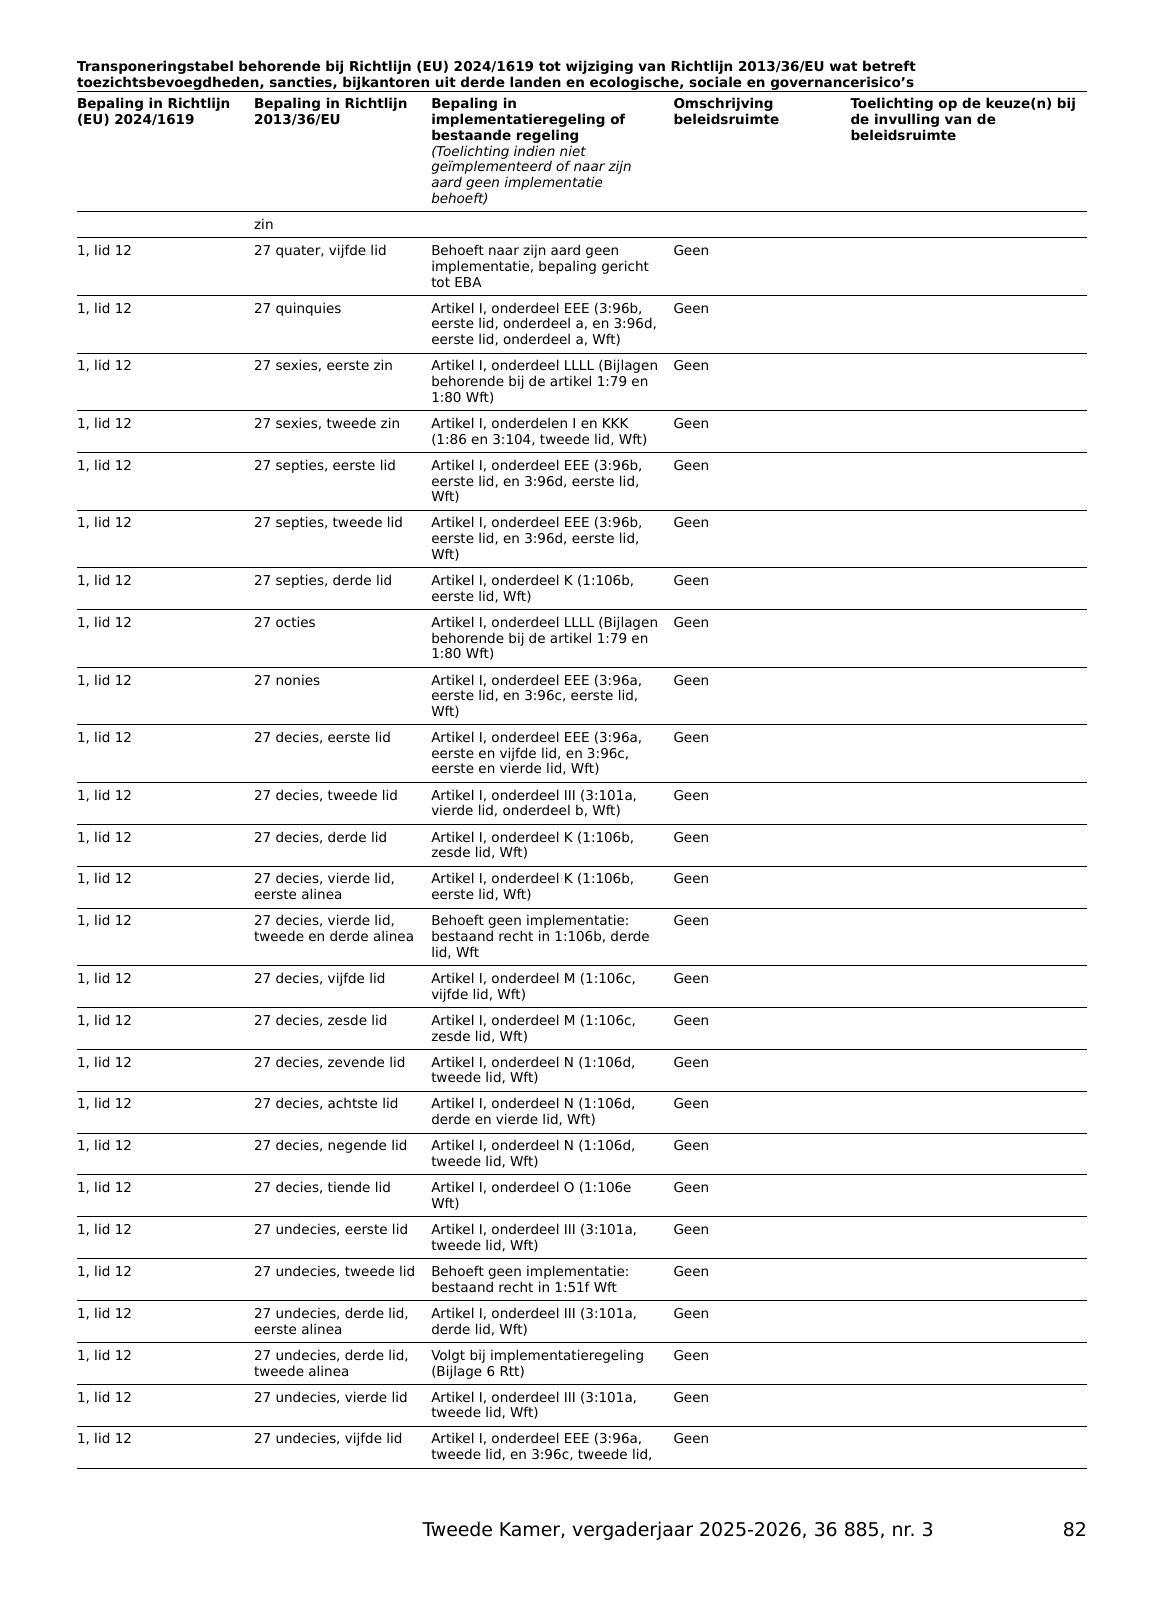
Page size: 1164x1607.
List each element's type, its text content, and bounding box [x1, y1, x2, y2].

table_cell [845, 411, 1087, 452]
table_cell [845, 909, 1087, 965]
table_cell 1, lid 12 [77, 783, 248, 824]
table_cell 27 undecies, tweede lid [248, 1259, 425, 1300]
table_cell [845, 1385, 1087, 1426]
table_cell 27 sexies, tweede zin [248, 411, 425, 452]
table_cell [845, 212, 1087, 237]
table_cell 27 decies, negende lid [248, 1134, 425, 1174]
table_cell [845, 1427, 1087, 1467]
table_cell Geen [667, 1259, 844, 1300]
table_cell Artikel I, onderdeel M (1:106c, zesde lid, Wft) [425, 1008, 667, 1049]
table_cell Geen [667, 411, 844, 452]
table_cell Artikel I, onderdeel EEE (3:96a, tweede lid, en 3:96c, tweede lid, [425, 1427, 667, 1467]
table_cell [845, 238, 1087, 295]
table_cell Geen [667, 1008, 844, 1049]
table_cell [845, 1134, 1087, 1174]
table_cell Geen [667, 1134, 844, 1174]
table_cell 1, lid 12 [77, 668, 248, 724]
table_cell 27 decies, zesde lid [248, 1008, 425, 1049]
table_cell Behoeft geen implementatie: bestaand recht in 1:51f Wft [425, 1259, 667, 1300]
table_cell Behoeft geen implementatie: bestaand recht in 1:106b, derde lid, Wft [425, 909, 667, 965]
table_cell 27 decies, vierde lid, eerste alinea [248, 867, 425, 907]
table_cell Geen [667, 1427, 844, 1467]
table_cell [845, 1343, 1087, 1384]
table_cell 1, lid 12 [77, 867, 248, 907]
table_cell Artikel I, onderdeel N (1:106d, tweede lid, Wft) [425, 1050, 667, 1091]
table_cell Artikel I, onderdeel K (1:106b, zesde lid, Wft) [425, 825, 667, 866]
table_cell [425, 212, 667, 237]
table_cell 1, lid 12 [77, 296, 248, 352]
table_cell [845, 1217, 1087, 1258]
table_cell 1, lid 12 [77, 354, 248, 410]
table_cell Geen [667, 568, 844, 609]
table_cell Geen [667, 966, 844, 1007]
table_cell Geen [667, 511, 844, 567]
table_cell 1, lid 12 [77, 1008, 248, 1049]
table_cell Artikel I, onderdelen I en KKK (1:86 en 3:104, tweede lid, Wft) [425, 411, 667, 452]
table_cell 27 septies, eerste lid [248, 453, 425, 509]
table_cell Geen [667, 238, 844, 295]
table_cell [845, 511, 1087, 567]
table_cell Geen [667, 1092, 844, 1132]
table_cell Artikel I, onderdeel N (1:106d, tweede lid, Wft) [425, 1134, 667, 1174]
table_cell Geen [667, 1301, 844, 1342]
table_cell Geen [667, 825, 844, 866]
table_cell Artikel I, onderdeel N (1:106d, derde en vierde lid, Wft) [425, 1092, 667, 1132]
table_cell Artikel I, onderdeel M (1:106c, vijfde lid, Wft) [425, 966, 667, 1007]
table_cell Geen [667, 909, 844, 965]
table_cell zin [248, 212, 425, 237]
table_cell Geen [667, 610, 844, 667]
table_cell [845, 1301, 1087, 1342]
table_cell Toelichting op de keuze(n) bij de invulling van de beleidsruimte [845, 92, 1087, 211]
table_cell Geen [667, 453, 844, 509]
table_cell Artikel I, onderdeel EEE (3:96b, eerste lid, en 3:96d, eerste lid, Wft) [425, 453, 667, 509]
table_cell 27 octies [248, 610, 425, 667]
table_cell Volgt bij implementatieregeling (Bijlage 6 Rtt) [425, 1343, 667, 1384]
table_cell 1, lid 12 [77, 238, 248, 295]
table_cell Artikel I, onderdeel EEE (3:96a, eerste lid, en 3:96c, eerste lid, Wft) [425, 668, 667, 724]
table_cell 27 decies, vierde lid, tweede en derde alinea [248, 909, 425, 965]
table_cell [845, 966, 1087, 1007]
table_cell 27 undecies, vijfde lid [248, 1427, 425, 1467]
table_cell Geen [667, 1217, 844, 1258]
table_cell 1, lid 12 [77, 1301, 248, 1342]
table_cell 1, lid 12 [77, 610, 248, 667]
table_cell 27 sexies, eerste zin [248, 354, 425, 410]
table_cell 27 decies, derde lid [248, 825, 425, 866]
table_cell Geen [667, 1343, 844, 1384]
table_cell 27 septies, derde lid [248, 568, 425, 609]
table_cell Geen [667, 1385, 844, 1426]
table_cell 1, lid 12 [77, 1217, 248, 1258]
table_cell [845, 867, 1087, 907]
table_cell 1, lid 12 [77, 1050, 248, 1091]
table_cell 1, lid 12 [77, 1385, 248, 1426]
table_cell 1, lid 12 [77, 966, 248, 1007]
table_cell Geen [667, 296, 844, 352]
table_cell Geen [667, 783, 844, 824]
table_cell Geen [667, 1050, 844, 1091]
table_cell Artikel I, onderdeel III (3:101a, tweede lid, Wft) [425, 1385, 667, 1426]
table_cell [845, 1175, 1087, 1216]
table_cell 1, lid 12 [77, 511, 248, 567]
table_cell 27 nonies [248, 668, 425, 724]
table_cell [845, 668, 1087, 724]
table_cell Geen [667, 1175, 844, 1216]
table_cell 1, lid 12 [77, 1427, 248, 1467]
table_cell Artikel I, onderdeel LLLL (Bijlagen behorende bij de artikel 1:79 en 1:80 Wft) [425, 610, 667, 667]
table_cell Bepaling in Richtlijn 2013/36/EU [248, 92, 425, 211]
table_cell Artikel I, onderdeel EEE (3:96b, eerste lid, onderdeel a, en 3:96d, eerste lid, onderdeel a, Wft) [425, 296, 667, 352]
table_cell [845, 1092, 1087, 1132]
table_cell 1, lid 12 [77, 1134, 248, 1174]
table_cell 1, lid 12 [77, 411, 248, 452]
table_cell Artikel I, onderdeel LLLL (Bijlagen behorende bij de artikel 1:79 en 1:80 Wft) [425, 354, 667, 410]
table_cell [845, 453, 1087, 509]
table_cell 27 quater, vijfde lid [248, 238, 425, 295]
table_cell 1, lid 12 [77, 568, 248, 609]
table_cell 27 decies, tiende lid [248, 1175, 425, 1216]
table_cell Artikel I, onderdeel O (1:106e Wft) [425, 1175, 667, 1216]
table_cell 1, lid 12 [77, 909, 248, 965]
table_cell 27 undecies, derde lid, tweede alinea [248, 1343, 425, 1384]
table_cell 1, lid 12 [77, 1343, 248, 1384]
table_cell 27 decies, vijfde lid [248, 966, 425, 1007]
table_cell 27 decies, tweede lid [248, 783, 425, 824]
table_cell 27 quinquies [248, 296, 425, 352]
table_cell Artikel I, onderdeel K (1:106b, eerste lid, Wft) [425, 867, 667, 907]
table_cell 1, lid 12 [77, 725, 248, 782]
table_cell 1, lid 12 [77, 1259, 248, 1300]
table_cell 27 decies, achtste lid [248, 1092, 425, 1132]
table_cell Omschrijving beleidsruimte [667, 92, 844, 211]
table_cell 27 decies, eerste lid [248, 725, 425, 782]
table_cell 1, lid 12 [77, 825, 248, 866]
table_cell [845, 825, 1087, 866]
table_cell Geen [667, 725, 844, 782]
table_cell [845, 1259, 1087, 1300]
table_cell Geen [667, 867, 844, 907]
table_cell [667, 212, 844, 237]
table_cell Artikel I, onderdeel III (3:101a, tweede lid, Wft) [425, 1217, 667, 1258]
table_cell 27 undecies, derde lid, eerste alinea [248, 1301, 425, 1342]
table_cell 27 undecies, vierde lid [248, 1385, 425, 1426]
table_cell 1, lid 12 [77, 1092, 248, 1132]
table_cell 1, lid 12 [77, 1175, 248, 1216]
table_cell Artikel I, onderdeel III (3:101a, vierde lid, onderdeel b, Wft) [425, 783, 667, 824]
table_cell [845, 610, 1087, 667]
table_cell Bepaling in implementatieregeling of bestaande regeling (Toelichting indien niet geïmplementeerd of naar zijn aard geen implementatie behoeft) [425, 92, 667, 211]
table_cell [77, 212, 248, 237]
table_cell [845, 296, 1087, 352]
table_cell Bepaling in Richtlijn (EU) 2024/1619 [77, 92, 248, 211]
table_cell 27 undecies, eerste lid [248, 1217, 425, 1258]
table_cell Geen [667, 668, 844, 724]
table_cell Artikel I, onderdeel III (3:101a, derde lid, Wft) [425, 1301, 667, 1342]
table_cell [845, 1050, 1087, 1091]
table_cell [845, 725, 1087, 782]
table_cell Behoeft naar zijn aard geen implementatie, bepaling gericht tot EBA [425, 238, 667, 295]
table_cell [845, 783, 1087, 824]
table_cell 27 septies, tweede lid [248, 511, 425, 567]
table_header Transponeringstabel behorende bij Richtlijn (EU) 2024/1619 tot wijziging van Richtlijn 2013/36/EU wat betreft toezichtsbevoegdheden, sancties, bijkantoren uit derde landen en ecologische, sociale en governancerisico’s [77, 59, 1087, 91]
table_cell [845, 568, 1087, 609]
table_cell Artikel I, onderdeel EEE (3:96a, eerste en vijfde lid, en 3:96c, eerste en vierde lid, Wft) [425, 725, 667, 782]
table_cell Artikel I, onderdeel EEE (3:96b, eerste lid, en 3:96d, eerste lid, Wft) [425, 511, 667, 567]
table_cell [845, 1008, 1087, 1049]
table_cell 27 decies, zevende lid [248, 1050, 425, 1091]
table_cell [845, 354, 1087, 410]
table_cell 1, lid 12 [77, 453, 248, 509]
table_cell Geen [667, 354, 844, 410]
table_cell Artikel I, onderdeel K (1:106b, eerste lid, Wft) [425, 568, 667, 609]
